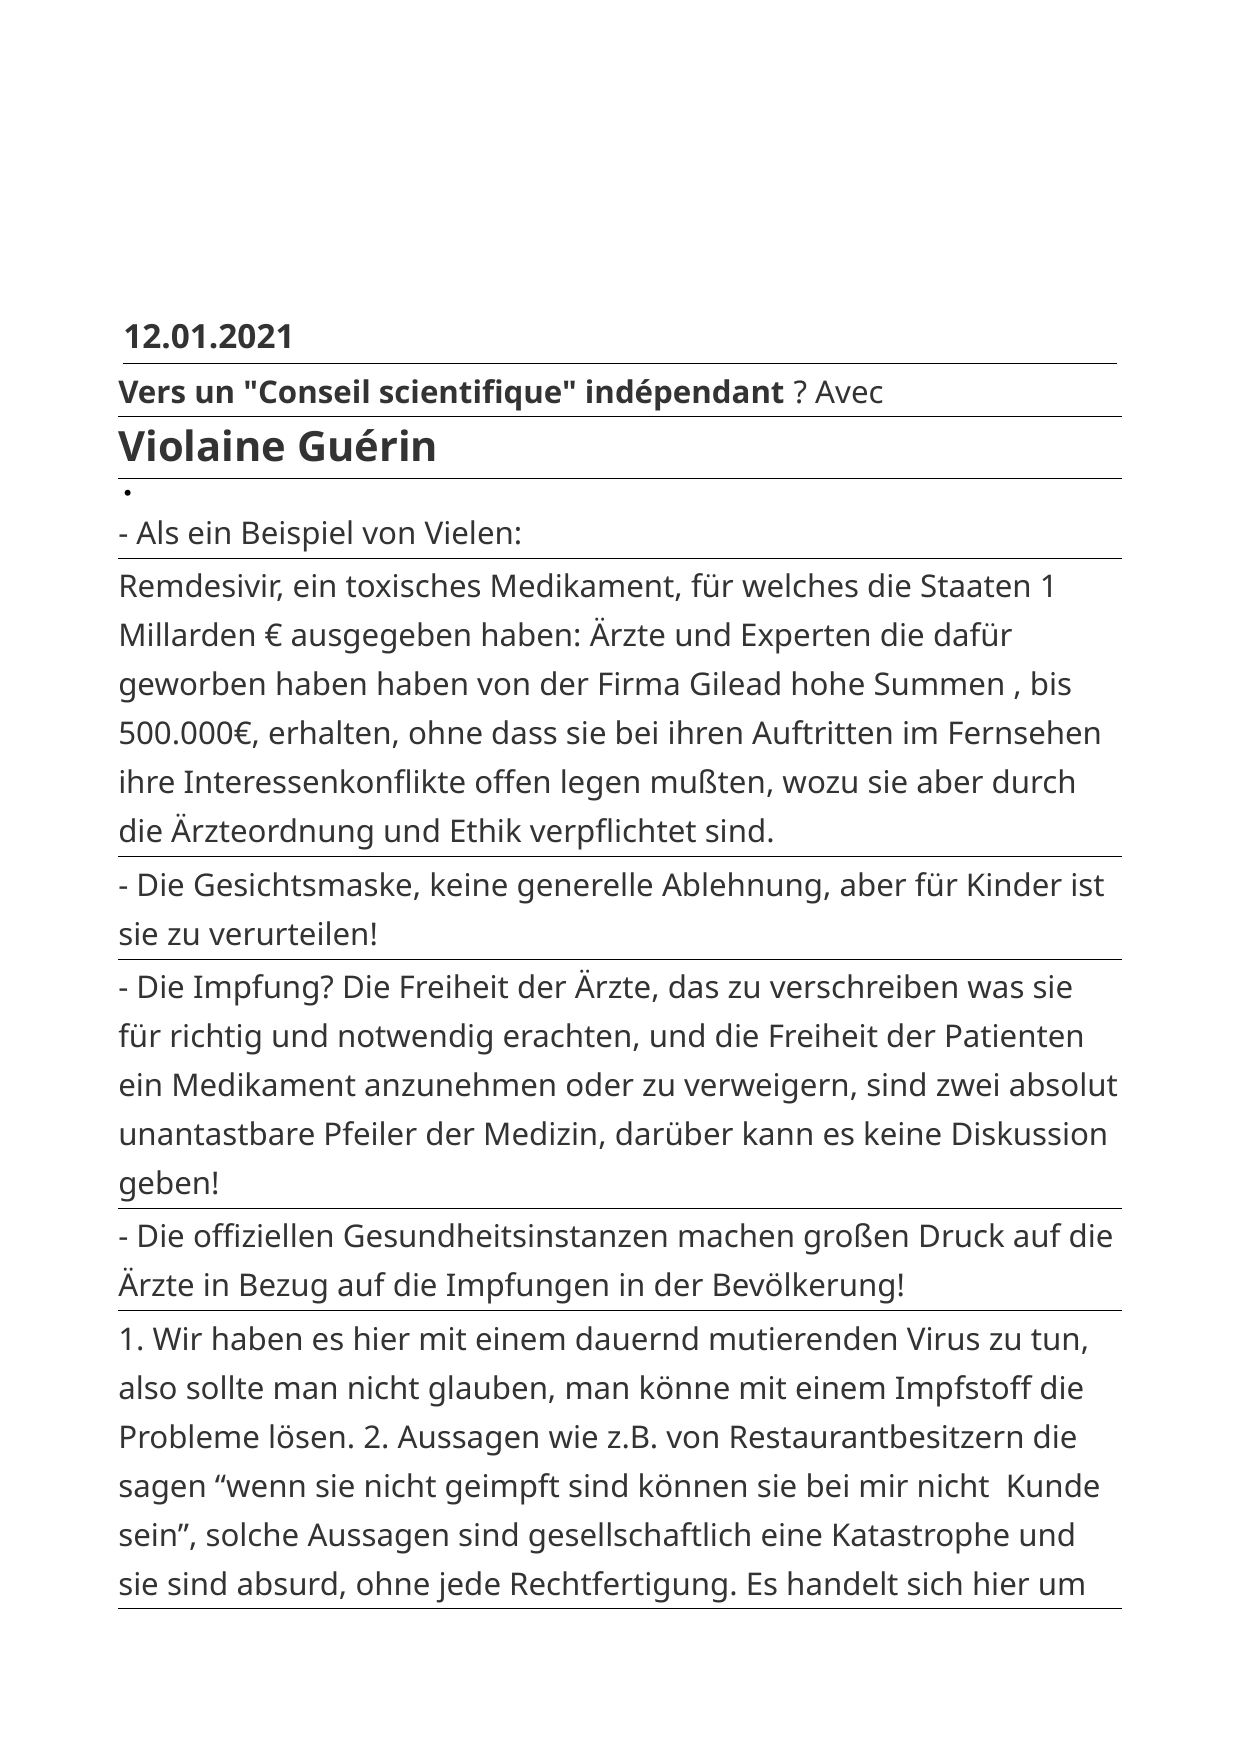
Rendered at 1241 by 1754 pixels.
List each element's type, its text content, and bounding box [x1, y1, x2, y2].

text Remdesivir, ein toxisches Medikament, für welches die Staaten 1 Millarden € ausgegeben haben: Ärzte und Experten die dafür geworben haben haben von der Firma Gilead hohe Summen , bis 500.000€, erhalten, ohne dass sie bei ihren Auftritten im Fernsehen ihre Interessenkonflikte offen legen mußten, wozu sie aber durch die Ärzteordnung und Ethik verpflichtet sind. [118, 564, 1122, 856]
subtitle Violaine Guérin [118, 417, 1122, 478]
text - Die Impfung? Die Freiheit der Ärzte, das zu verschreiben was sie für richtig und notwendig erachten, und die Freiheit der Patienten ein Medikament anzunehmen oder zu verweigern, sind zwei absolut unantastbare Pfeiler der Medizin, darüber kann es keine Diskussion geben! [118, 965, 1122, 1208]
text - Die offiziellen Gesundheitsinstanzen machen großen Druck auf die Ärzte in Bezug auf die Impfungen in der Bevölkerung! [118, 1214, 1122, 1310]
text - Als ein Beispiel von Vielen: [118, 511, 1122, 558]
subtitle Vers un "Conseil scientifique" indépendant ? Avec [118, 369, 1122, 416]
text - Die Gesichtsmaske, keine generelle Ablehnung, aber für Kinder ist sie zu verurteilen! [118, 863, 1122, 959]
text • [123, 479, 1117, 507]
text 1. Wir haben es hier mit einem dauernd mutierenden Virus zu tun, also sollte man nicht glauben, man könne mit einem Impfstoff die Probleme lösen. 2. Aussagen wie z.B. von Restaurantbesitzern die sagen “wenn sie nicht geimpft sind können sie bei mir nicht Kunde sein”, solche Aussagen sind gesellschaftlich eine Katastrophe und sie sind absurd, ohne jede Rechtfertigung. Es handelt sich hier um [118, 1317, 1122, 1608]
text 12.01.2021 [123, 313, 1117, 363]
